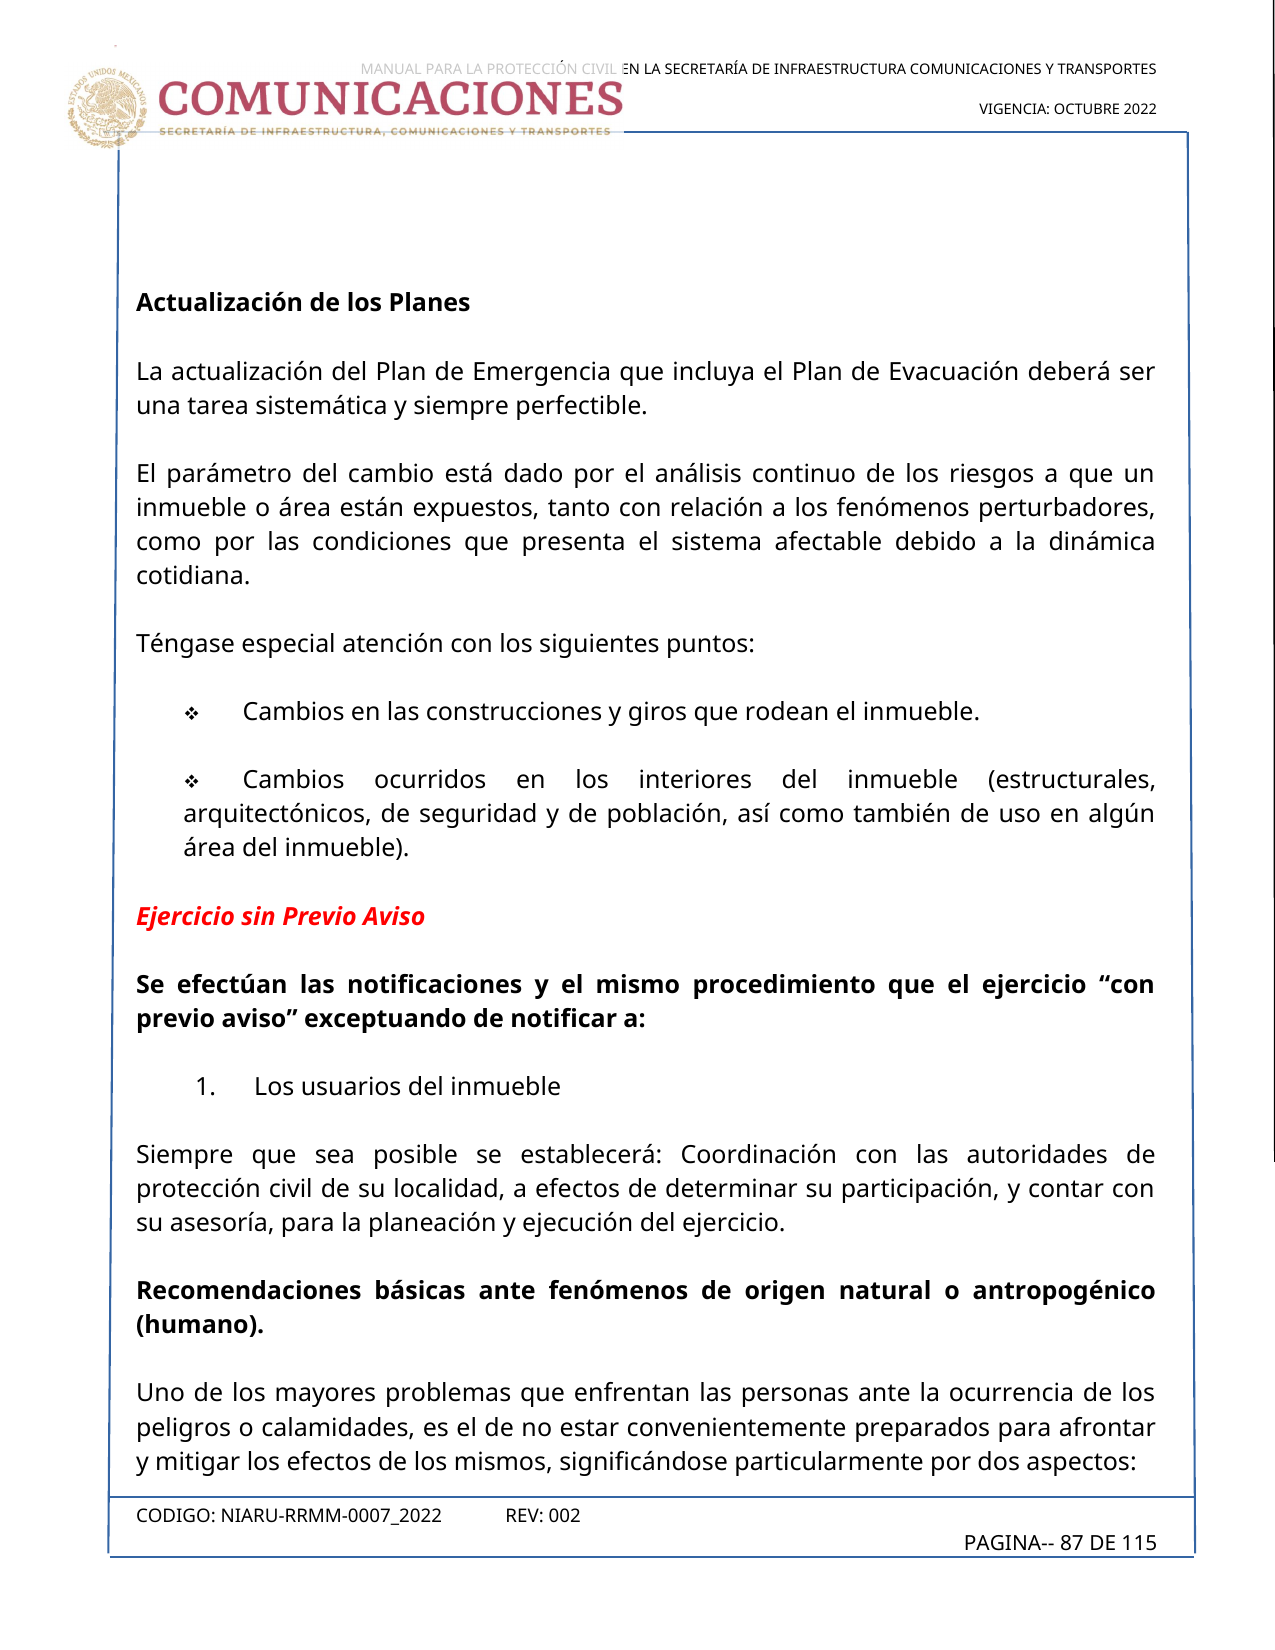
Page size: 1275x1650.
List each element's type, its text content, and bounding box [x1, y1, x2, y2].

subtitle Actualización de los Planes [136, 285, 1157, 319]
subtitle Recomendaciones básicas ante fenómenos de origen natural o antropogénico (humano). [136, 1273, 1157, 1341]
text El parámetro del cambio está dado por el análisis continuo de los riesgos a que un inmueble o área están expuestos, tanto con relación a los fenómenos perturbadores, como por las condiciones que presenta el sistema afectable debido a la dinámica cotidiana. [136, 455, 1157, 592]
text Uno de los mayores problemas que enfrentan las personas ante la ocurrencia de los peligros o calamidades, es el de no estar convenientemente preparados para afrontar y mitigar los efectos de los mismos, significándose particularmente por dos aspectos: [136, 1375, 1157, 1477]
list Cambios en las construcciones y giros que rodean el inmueble. [183, 694, 1157, 728]
list Los usuarios del inmueble [195, 1068, 1157, 1103]
list Cambios ocurridos en los interiores del inmueble (estructurales, arquitectónicos, de seguridad y de población, así como también de uso en algún área del inmueble). [183, 762, 1157, 864]
text Siempre que sea posible se establecerá: Coordinación con las autoridades de protección civil de su localidad, a efectos de determinar su participación, y contar con su asesoría, para la planeación y ejecución del ejercicio. [136, 1137, 1157, 1239]
text La actualización del Plan de Emergencia que incluya el Plan de Evacuación deberá ser una tarea sistemática y siempre perfectible. [136, 353, 1157, 421]
text Téngase especial atención con los siguientes puntos: [136, 626, 1157, 660]
text Ejercicio sin Previo Aviso [136, 898, 1157, 932]
text Se efectúan las notificaciones y el mismo procedimiento que el ejercicio “con previo aviso” exceptuando de notificar a: [136, 966, 1157, 1034]
